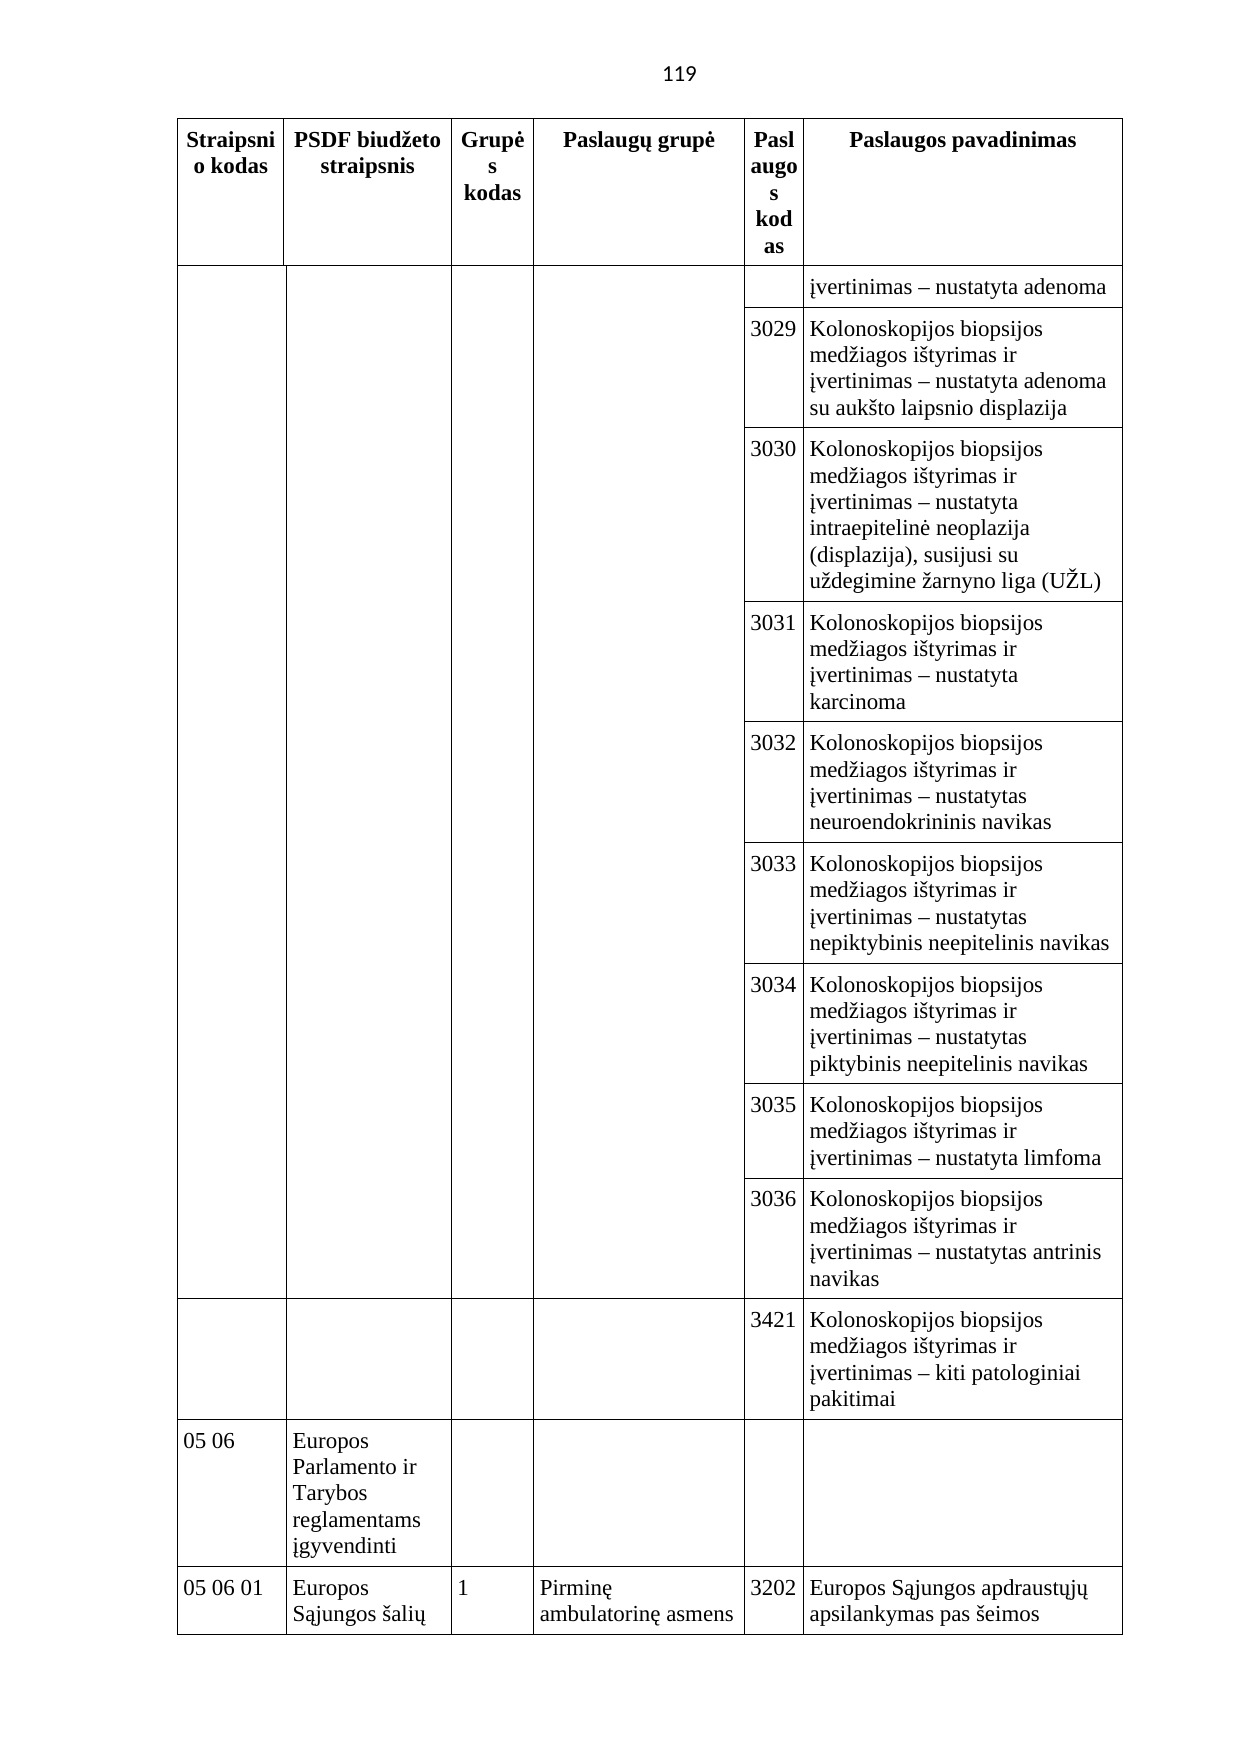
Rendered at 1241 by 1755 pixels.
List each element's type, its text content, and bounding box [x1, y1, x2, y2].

table_cell 3033 [745, 843, 803, 962]
table_cell [452, 1420, 533, 1566]
table_cell [287, 1299, 451, 1419]
table_cell 1 [452, 1567, 533, 1633]
table_cell [178, 721, 286, 842]
table_header Grupės kodas [452, 119, 533, 265]
table_cell Kolonoskopijos biopsijos medžiagos ištyrimas ir įvertinimas – nustatytas neuroendokrininis navikas [804, 722, 1122, 842]
table_cell [178, 1299, 286, 1419]
table_cell [287, 963, 451, 1083]
table_cell [745, 266, 803, 307]
table_cell [534, 963, 744, 1083]
table_cell [804, 1420, 1122, 1566]
table_cell Pirminę ambulatorinę asmens [534, 1567, 744, 1633]
table_cell [452, 721, 533, 842]
table_cell 3034 [745, 964, 803, 1083]
table_cell Europos Sąjungos apdraustųjų apsilankymas pas šeimos [804, 1567, 1122, 1633]
table_cell 3421 [745, 1299, 803, 1419]
table_cell [745, 1420, 803, 1566]
table_cell [287, 266, 451, 307]
table_cell [534, 1420, 744, 1566]
table_cell 3032 [745, 722, 803, 842]
table_cell [534, 1083, 744, 1177]
table_cell [452, 1178, 533, 1298]
table_cell įvertinimas – nustatyta adenoma [804, 266, 1122, 307]
table_cell [534, 1299, 744, 1419]
table_cell [178, 307, 286, 427]
table_cell [534, 266, 744, 307]
table_cell [452, 307, 533, 427]
table_cell [452, 266, 533, 307]
table_cell [534, 307, 744, 427]
table_cell [287, 721, 451, 842]
table_cell Kolonoskopijos biopsijos medžiagos ištyrimas ir įvertinimas – nustatytas antrinis navikas [804, 1179, 1122, 1298]
table_cell [452, 1299, 533, 1419]
table_cell [534, 427, 744, 601]
table_cell [178, 1083, 286, 1177]
table_cell [534, 1178, 744, 1298]
table_cell Kolonoskopijos biopsijos medžiagos ištyrimas ir įvertinimas – nustatytas nepiktybinis neepitelinis navikas [804, 843, 1122, 962]
table_cell [534, 721, 744, 842]
table_cell [178, 1178, 286, 1298]
table_cell Kolonoskopijos biopsijos medžiagos ištyrimas ir įvertinimas – nustatyta limfoma [804, 1084, 1122, 1177]
table_cell [452, 1083, 533, 1177]
table_cell [287, 842, 451, 962]
table_header Paslaugos kodas [745, 119, 803, 265]
table_cell [287, 307, 451, 427]
table_cell 3202 [745, 1567, 803, 1633]
table_cell [287, 1083, 451, 1177]
table_cell [534, 842, 744, 962]
table_cell [287, 1178, 451, 1298]
table_header PSDF biudžeto straipsnis [284, 119, 451, 265]
table_cell [287, 427, 451, 601]
table_cell Kolonoskopijos biopsijos medžiagos ištyrimas ir įvertinimas – nustatyta adenoma su aukšto laipsnio displazija [804, 308, 1122, 427]
table_cell 3031 [745, 602, 803, 721]
table_header Paslaugos pavadinimas [804, 119, 1122, 265]
table_header Paslaugų grupė [534, 119, 744, 265]
table_cell Europos Sąjungos šalių [287, 1567, 451, 1633]
table_header Straipsnio kodas [178, 119, 283, 265]
table_cell [178, 963, 286, 1083]
table_cell 05 06 01 [178, 1567, 286, 1633]
table_cell 3036 [745, 1179, 803, 1298]
table_cell [452, 842, 533, 962]
table_cell Kolonoskopijos biopsijos medžiagos ištyrimas ir įvertinimas – kiti patologiniai pakitimai [804, 1299, 1122, 1419]
table_cell [178, 842, 286, 962]
table_cell Kolonoskopijos biopsijos medžiagos ištyrimas ir įvertinimas – nustatyta intraepitelinė neoplazija (displazija), susijusi su uždegimine žarnyno liga (UŽL) [804, 428, 1122, 601]
table_cell [178, 427, 286, 601]
table_cell 3030 [745, 428, 803, 601]
table_cell [534, 601, 744, 721]
table_cell 05 06 [178, 1420, 286, 1566]
table_cell 3035 [745, 1084, 803, 1177]
table_cell [452, 963, 533, 1083]
table_cell [178, 266, 286, 307]
table_cell Kolonoskopijos biopsijos medžiagos ištyrimas ir įvertinimas – nustatyta karcinoma [804, 602, 1122, 721]
table_cell [287, 601, 451, 721]
table_cell [452, 427, 533, 601]
table_cell [178, 601, 286, 721]
table_cell Kolonoskopijos biopsijos medžiagos ištyrimas ir įvertinimas – nustatytas piktybinis neepitelinis navikas [804, 964, 1122, 1083]
table_cell [452, 601, 533, 721]
table_cell 3029 [745, 308, 803, 427]
table_cell Europos Parlamento ir Tarybos reglamentams įgyvendinti [287, 1420, 451, 1566]
